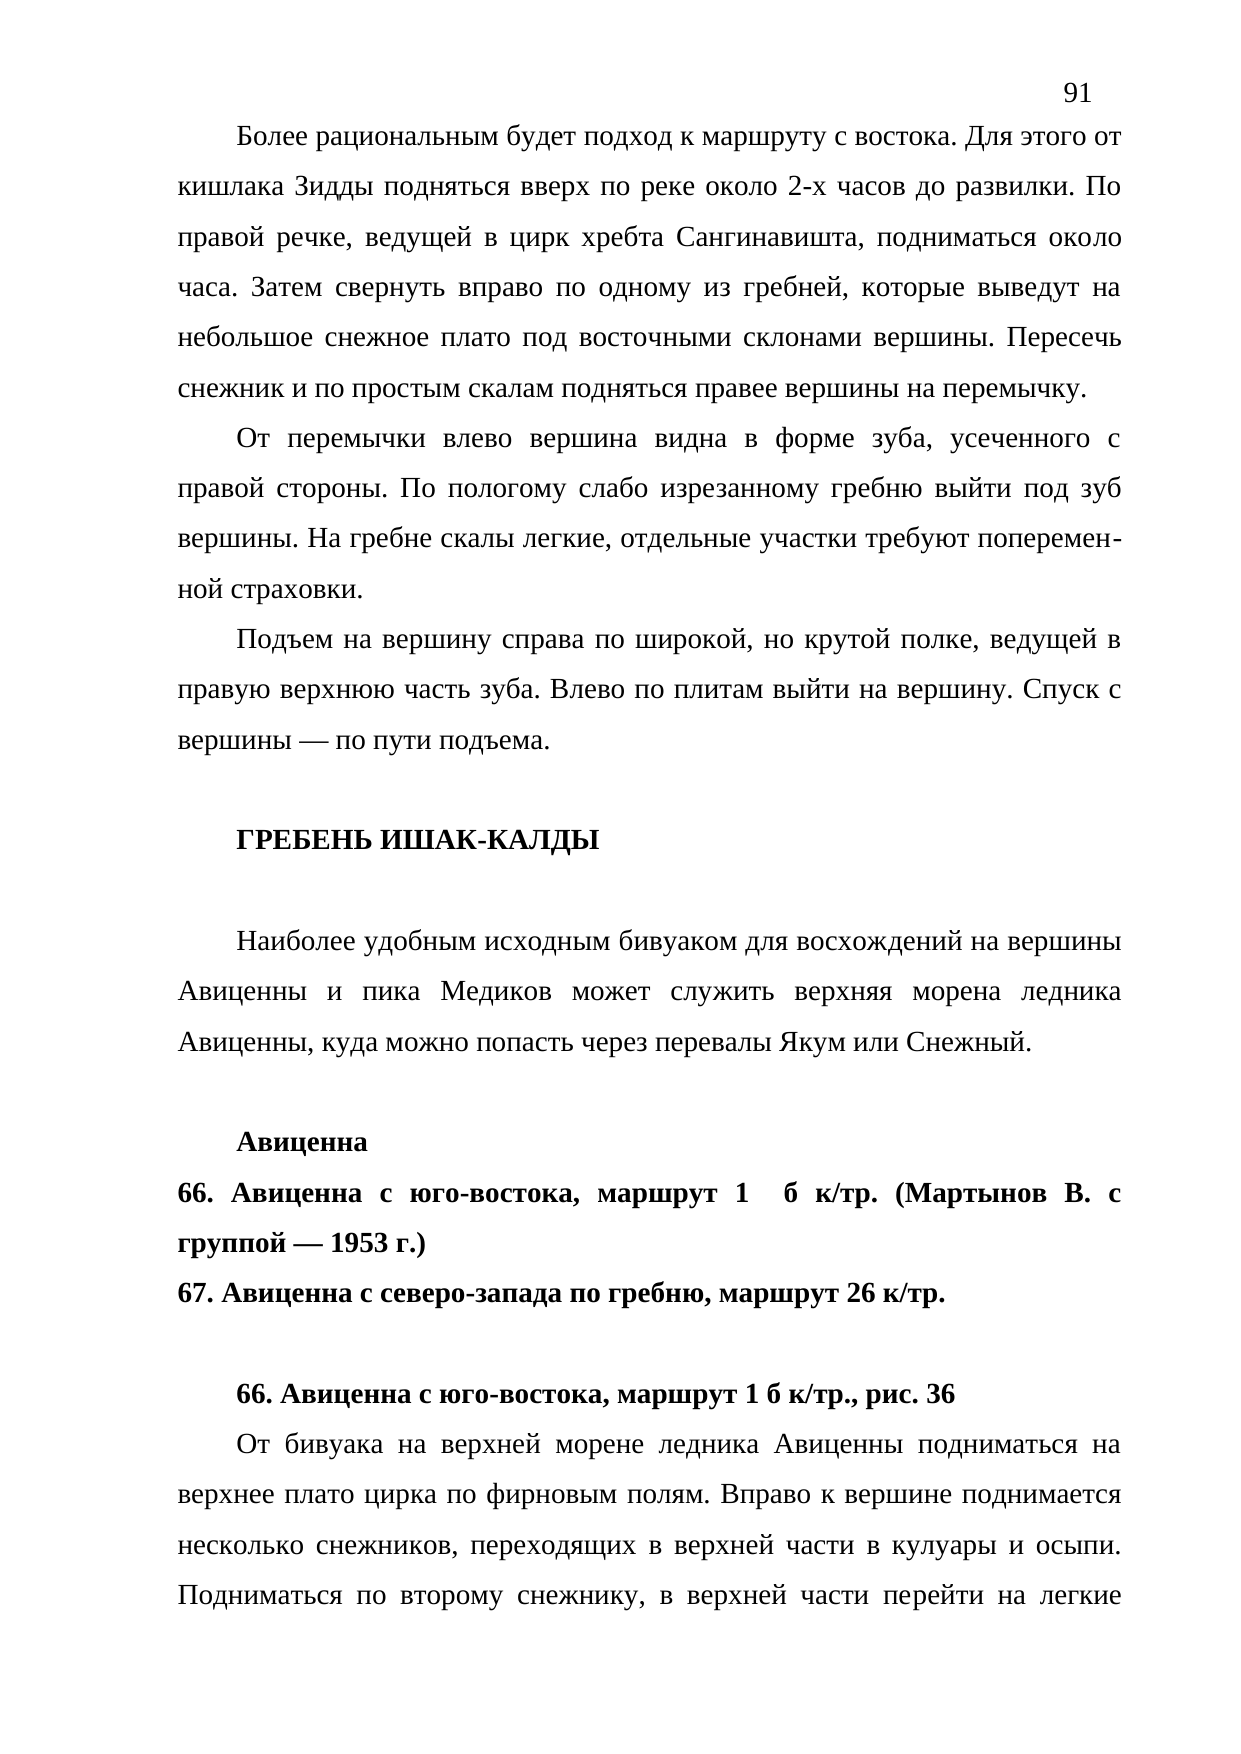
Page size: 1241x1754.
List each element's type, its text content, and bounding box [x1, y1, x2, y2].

text Наиболее удобным исходным бивуаком для восхож­дений на вершины Авиценны и пика Медиков может слу­жить верхняя морена ледника Авиценны, куда можно попасть через перевалы Якум или Снежный. [177, 923, 1122, 1057]
text ГРЕБЕНЬ ИШАК-КАЛДЫ [177, 822, 1122, 856]
text 67. Авиценна с северо-запада по гребню, маршрут 26 к/тр. [177, 1275, 1122, 1309]
text От бивуака на верхней морене ледника Авиценны подниматься на верхнее плато цирка по фирновым полям. Вправо к вершине поднимается несколько снежни­ков, переходящих в верхней части в кулуары и осыпи. Подниматься по второму снежнику, в верхней части пе­рейти на легкие [177, 1426, 1122, 1611]
text От перемычки влево вершина видна в форме зуба, усеченного с правой стороны. По пологому слабо изре­занному гребню выйти под зуб вершины. На гребне скалы легкие, отдельные участки требуют поперемен­ной страховки. [177, 420, 1122, 604]
text Подъем на вершину справа по широкой, но крутой полке, ведущей в правую верхнюю часть зуба. Влево по плитам выйти на вершину. Спуск с вершины — по пути подъема. [177, 621, 1122, 755]
text 66. Авиценна с юго-востока, маршрут 1 б к/тр., рис. 36 [177, 1376, 1122, 1409]
text Более рациональным будет подход к маршруту с востока. Для этого от кишлака Зидды подняться вверх по реке около 2-х часов до развилки. По правой речке, ведущей в цирк хребта Сангинавишта, подниматься око­ло часа. Затем свернуть вправо по одному из гребней, которые выведут на небольшое снежное плато под восточ­ными склонами вершины. Пересечь снежник и по прос­тым скалам подняться правее вершины на перемычку. [177, 118, 1122, 403]
text Авиценна [177, 1124, 1122, 1158]
text 66. Авиценна с юго-востока, маршрут 1 б к/тр. (Мартынов В. с группой — 1953 г.) [177, 1175, 1122, 1258]
